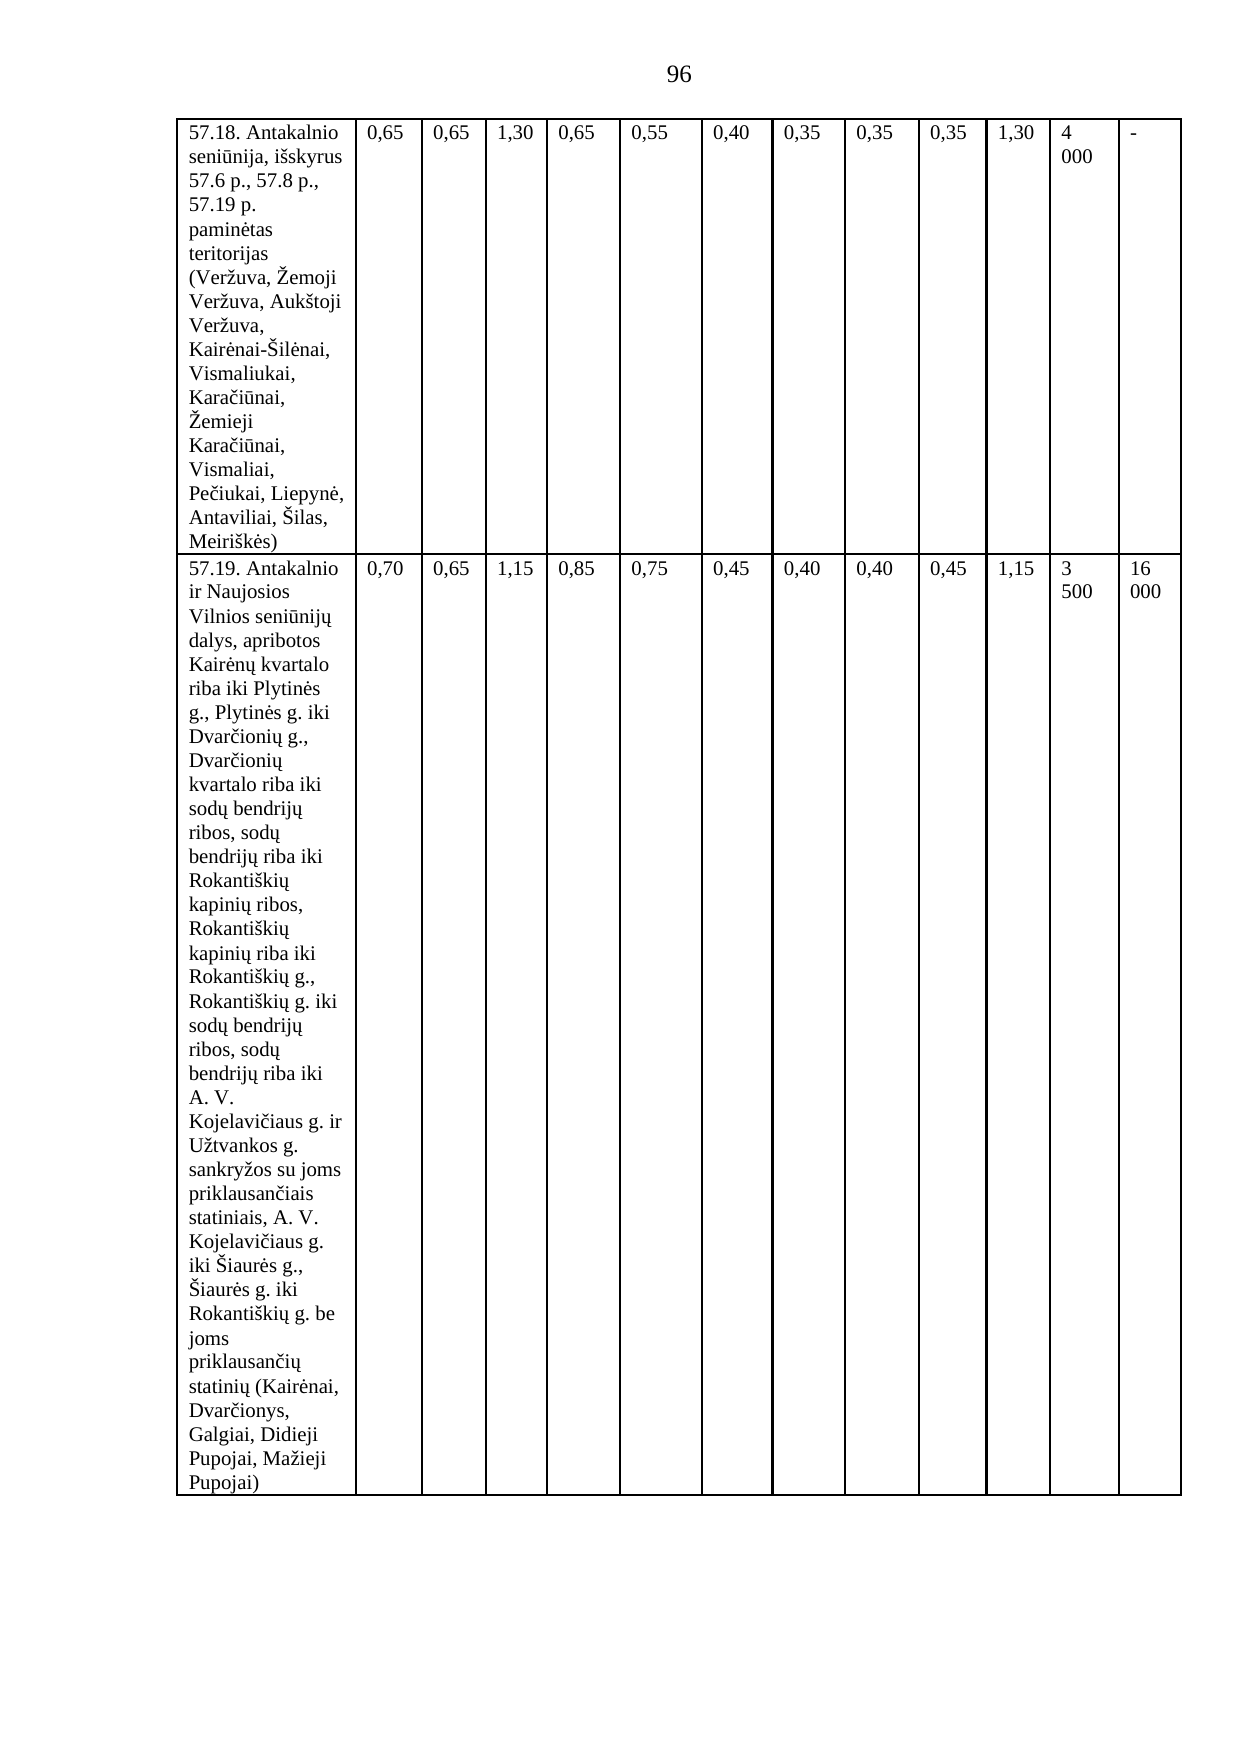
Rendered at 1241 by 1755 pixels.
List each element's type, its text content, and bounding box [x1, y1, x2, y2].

table_cell 0,45 [920, 555, 985, 1494]
table_cell 0,65 [357, 120, 421, 553]
table_cell 0,65 [423, 555, 485, 1494]
table_cell 57.19. Antakalnio ir Naujosios Vilnios seniūnijų dalys, apribotos Kairėnų kvartalo riba iki Plytinės g., Plytinės g. iki Dvarčionių g., Dvarčionių kvartalo riba iki sodų bendrijų ribos, sodų bendrijų riba iki Rokantiškių kapinių ribos, Rokantiškių kapinių riba iki Rokantiškių g., Rokantiškių g. iki sodų bendrijų ribos, sodų bendrijų riba iki A. V. Kojelavičiaus g. ir Užtvankos g. sankryžos su joms priklausančiais statiniais, A. V. Kojelavičiaus g. iki Šiaurės g., Šiaurės g. iki Rokantiškių g. be joms priklausančių statinių (Kairėnai, Dvarčionys, Galgiai, Didieji Pupojai, Mažieji Pupojai) [178, 555, 355, 1494]
table_cell 0,55 [621, 120, 701, 553]
table_cell 16 000 [1120, 555, 1180, 1494]
table_cell 0,70 [357, 555, 421, 1494]
table_cell 0,40 [703, 120, 771, 553]
table_cell 0,35 [846, 120, 918, 553]
table_cell 0,65 [423, 120, 485, 553]
table_cell 57.18. Antakalnio seniūnija, išskyrus 57.6 p., 57.8 p., 57.19 p. paminėtas teritorijas (Veržuva, Žemoji Veržuva, Aukštoji Veržuva, Kairėnai-Šilėnai, Vismaliukai, Karačiūnai, Žemieji Karačiūnai, Vismaliai, Pečiukai, Liepynė, Antaviliai, Šilas, Meiriškės) [178, 120, 355, 553]
table_cell 0,75 [621, 555, 701, 1494]
table_cell 0,35 [920, 120, 985, 553]
table_cell 1,15 [487, 555, 546, 1494]
table_cell 4 000 [1051, 120, 1118, 553]
table_cell 0,35 [774, 120, 844, 553]
table_cell 1,30 [487, 120, 546, 553]
table_cell - [1120, 120, 1180, 553]
table_cell 3 500 [1051, 555, 1118, 1494]
table_cell 1,30 [988, 120, 1049, 553]
table_cell 0,85 [548, 555, 619, 1494]
table_cell 0,40 [846, 555, 918, 1494]
table_cell 0,65 [548, 120, 619, 553]
table_cell 0,45 [703, 555, 771, 1494]
table_cell 0,40 [774, 555, 844, 1494]
table_cell 1,15 [988, 555, 1049, 1494]
